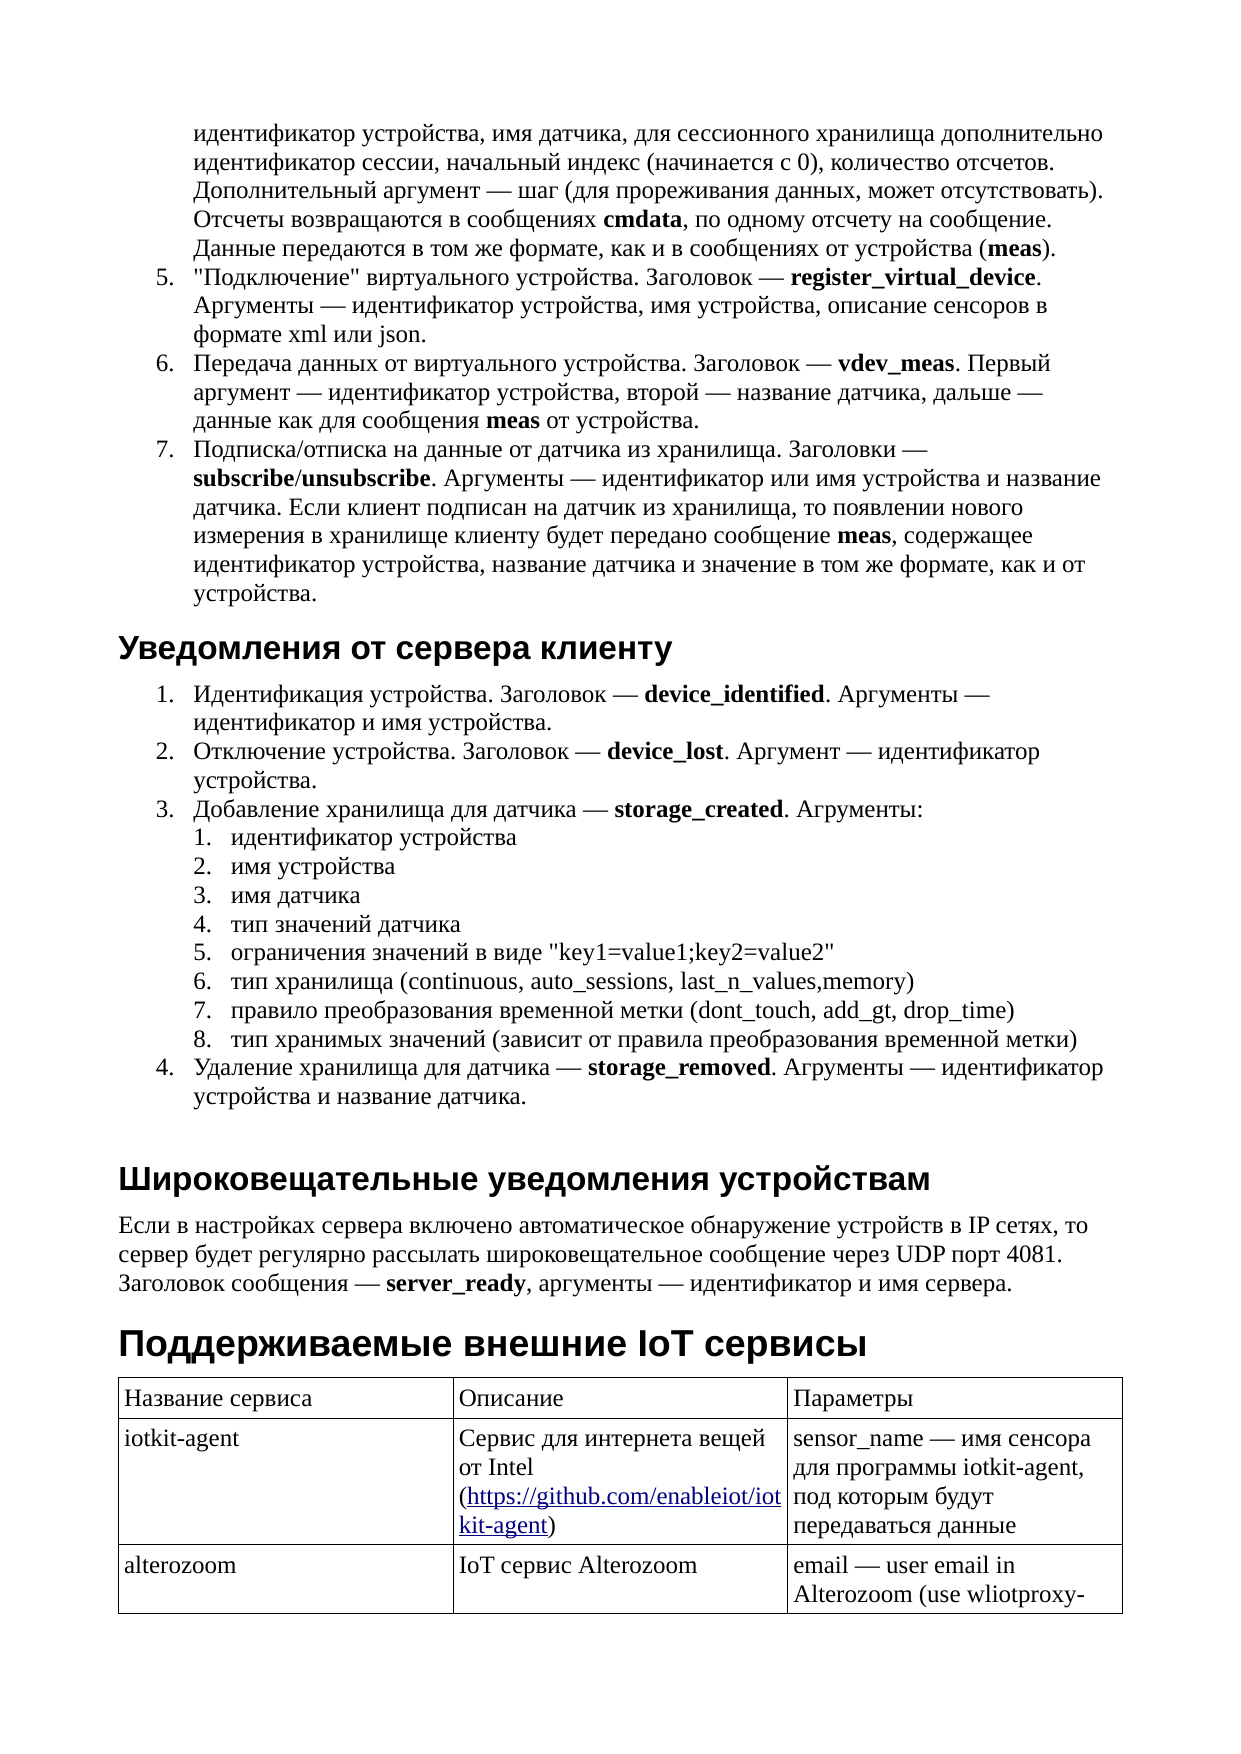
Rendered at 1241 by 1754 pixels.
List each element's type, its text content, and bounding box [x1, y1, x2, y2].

subtitle Уведомления от сервера клиенту [118, 628, 1122, 666]
list Подписка/отписка на данные от датчика из хранилища. Заголовки — subscribe/unsubscribe. Аргументы — идентификатор или имя устройства и название датчика. Если клиент подписан на датчик из хранилища, то появлении нового измерения в хранилище клиенту будет передано сообщение meas, содержащее идентификатор устройства, название датчика и значение в том же формате, как и от устройства. [156, 434, 1122, 607]
list Передача данных от виртуального устройства. Заголовок — vdev_meas. Первый аргумент — идентификатор устройства, второй — название датчика, дальше — данные как для сообщения meas от устройства. [156, 348, 1122, 434]
subtitle Поддерживаемые внешние IoT сервисы [118, 1322, 1122, 1365]
list Отключение устройства. Заголовок — device_lost. Аргумент — идентификатор устройства. [156, 736, 1122, 794]
table_cell IoT сервис Alterozoom [454, 1545, 787, 1613]
table_cell sensor_name — имя сенсора для программы iotkit-agent, под которым будут передаваться данные [788, 1419, 1122, 1544]
list тип хранилища (continuous, auto_sessions, last_n_values,memory) [193, 966, 1122, 995]
list тип хранимых значений (зависит от правила преобразования временной метки) [193, 1024, 1122, 1052]
table_cell alterozoom [119, 1545, 453, 1613]
table_header Параметры [788, 1378, 1122, 1418]
table_cell iotkit-agent [119, 1419, 453, 1544]
list ограничения значений в виде "key1=value1;key2=value2" [193, 937, 1122, 966]
list тип значений датчика [193, 909, 1122, 937]
list имя датчика [193, 880, 1122, 909]
list имя устройства [193, 851, 1122, 880]
list Удаление хранилища для датчика — storage_removed. Агрументы — идентификатор устройства и название датчика. [156, 1052, 1122, 1110]
list идентификатор устройства, имя датчика, для сессионного хранилища дополнительно идентификатор сессии, начальный индекс (начинается с 0), количество отсчетов. Дополнительный аргумент — шаг (для прореживания данных, может отсутствовать). Отсчеты возвращаются в сообщениях cmdata, по одному отсчету на сообщение. Данные передаются в том же формате, как и в сообщениях от устройства (meas). [156, 118, 1122, 262]
text Если в настройках сервера включено автоматическое обнаружение устройств в IP сетях, то сервер будет регулярно рассылать широковещательное сообщение через UDP порт 4081. Заголовок сообщения — server_ready, аргументы — идентификатор и имя сервера. [118, 1210, 1122, 1297]
table_cell Сервис для интернета вещей от Intel (https://github.com/enableiot/iotkit-agent) [454, 1419, 787, 1544]
list идентификатор устройства [193, 822, 1122, 851]
list правило преобразования временной метки (dont_touch, add_gt, drop_time) [193, 995, 1122, 1024]
table_header Описание [454, 1378, 787, 1418]
subtitle Широковещательные уведомления устройствам [118, 1159, 1122, 1198]
table_header Название сервиса [119, 1378, 453, 1418]
list Идентификация устройства. Заголовок — device_identified. Аргументы — идентификатор и имя устройства. [156, 679, 1122, 736]
table_cell email — user email in Alterozoom (use wliotproxy- [788, 1545, 1122, 1613]
list Добавление хранилища для датчика — storage_created. Агрументы: [156, 794, 1122, 822]
list "Подключение" виртуального устройства. Заголовок — register_virtual_device. Аргументы — идентификатор устройства, имя устройства, описание сенсоров в формате xml или json. [156, 262, 1122, 348]
